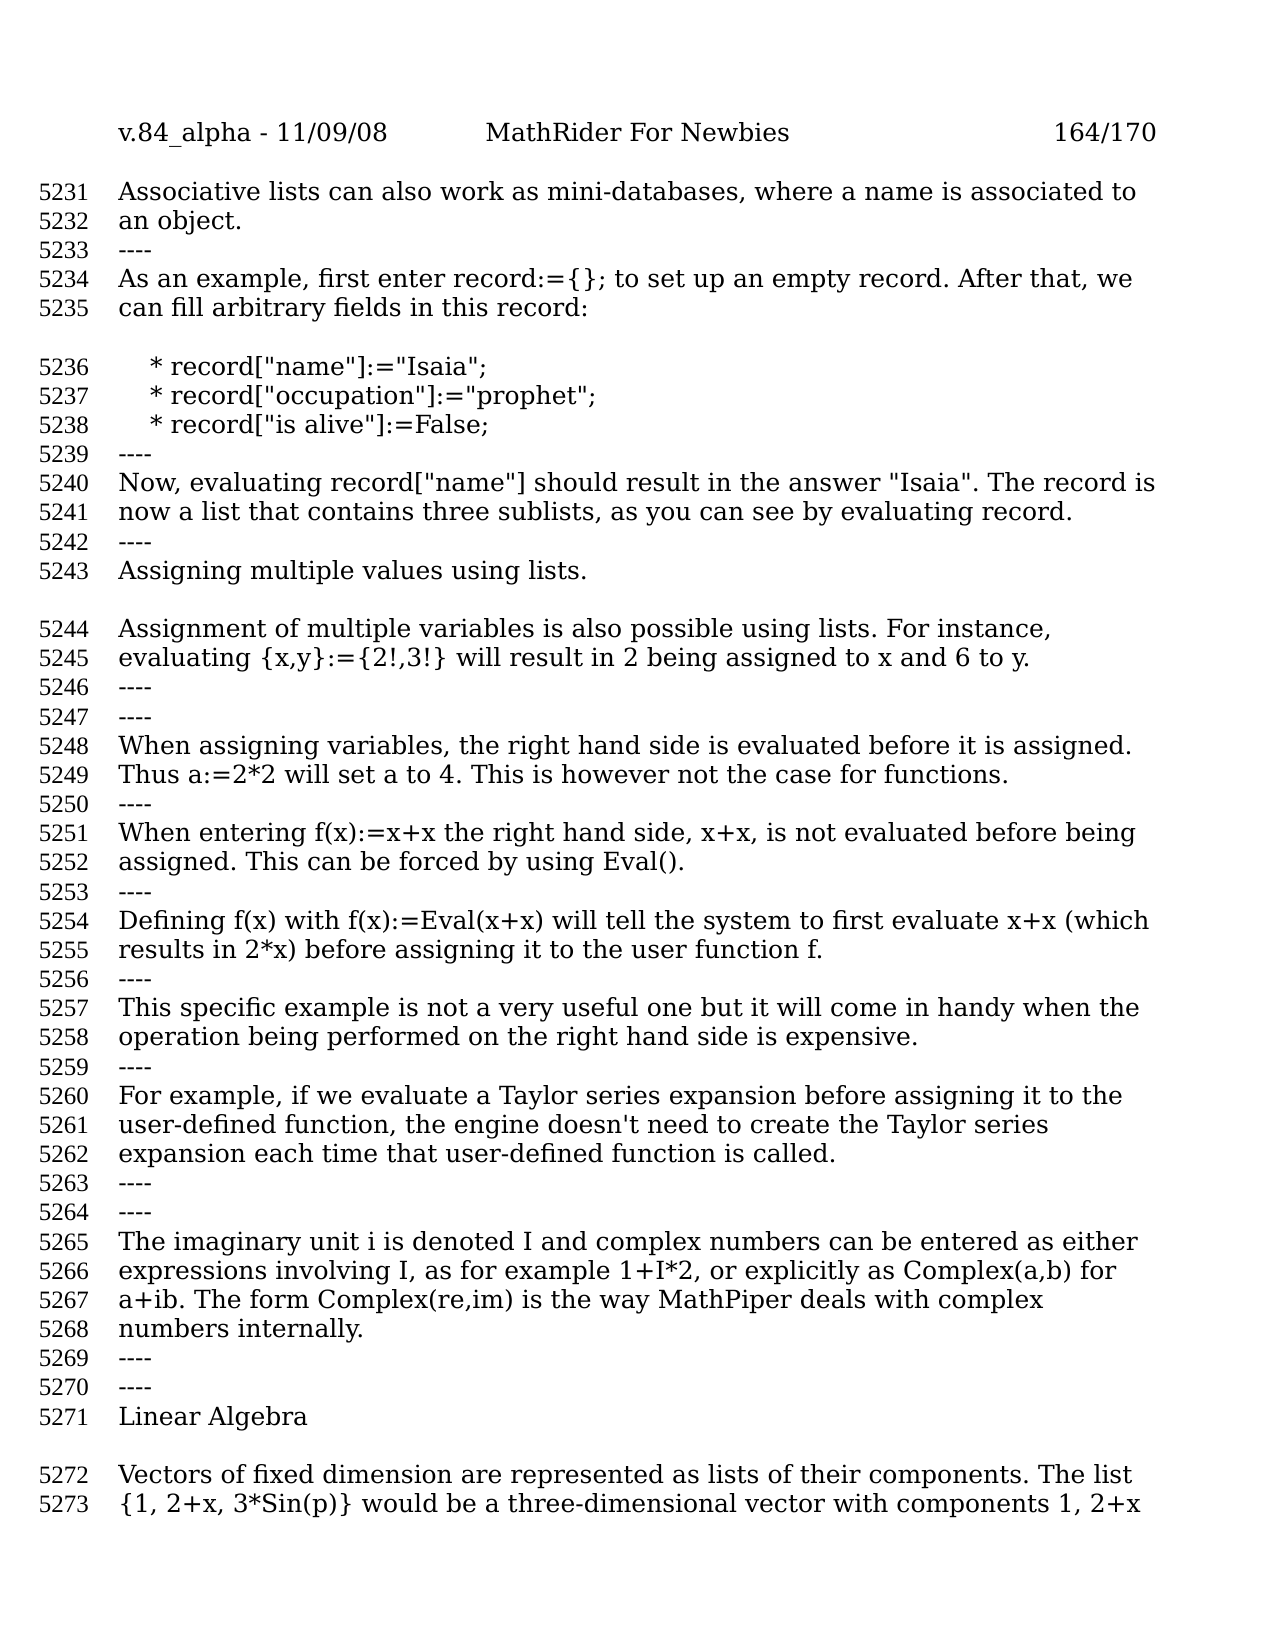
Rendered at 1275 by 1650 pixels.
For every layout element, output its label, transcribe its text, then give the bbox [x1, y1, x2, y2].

text When entering f(x):=x+x the right hand side, x+x, is not evaluated before being assigned. This can be forced by using Eval(). [118, 818, 1157, 877]
text ---- [118, 1198, 1157, 1227]
text For example, if we evaluate a Taylor series expansion before assigning it to the user-defined function, the engine doesn't need to create the Taylor series expansion each time that user-defined function is called. [118, 1081, 1157, 1168]
text * record["name"]:="Isaia"; [118, 352, 1157, 381]
text ---- [118, 702, 1157, 731]
text ---- [118, 789, 1157, 818]
text Defining f(x) with f(x):=Eval(x+x) will tell the system to first evaluate x+x (which results in 2*x) before assigning it to the user function f. [118, 906, 1157, 964]
text When assigning variables, the right hand side is evaluated before it is assigned. Thus a:=2*2 will set a to 4. This is however not the case for functions. [118, 731, 1157, 789]
text ---- [118, 1052, 1157, 1081]
text This specific example is not a very useful one but it will come in handy when the operation being performed on the right hand side is expensive. [118, 993, 1157, 1052]
text ---- [118, 1168, 1157, 1198]
text * record["occupation"]:="prophet"; [118, 381, 1157, 410]
text The imaginary unit i is denoted I and complex numbers can be entered as either expressions involving I, as for example 1+I*2, or explicitly as Complex(a,b) for a+ib. The form Complex(re,im) is the way MathPiper deals with complex numbers internally. [118, 1227, 1157, 1343]
text ---- [118, 673, 1157, 702]
text Now, evaluating record["name"] should result in the answer "Isaia". The record is now a list that contains three sublists, as you can see by evaluating record. [118, 468, 1157, 527]
text ---- [118, 1343, 1157, 1373]
text ---- [118, 527, 1157, 556]
text Assignment of multiple variables is also possible using lists. For instance, evaluating {x,y}:={2!,3!} will result in 2 being assigned to x and 6 to y. [118, 614, 1157, 673]
text Assigning multiple values using lists. [118, 556, 1157, 585]
text ---- [118, 439, 1157, 468]
text ---- [118, 1373, 1157, 1402]
text * record["is alive"]:=False; [118, 410, 1157, 439]
text ---- [118, 964, 1157, 993]
text ---- [118, 877, 1157, 906]
text ---- [118, 235, 1157, 264]
text Associative lists can also work as mini-databases, where a name is associated to an object. [118, 177, 1157, 235]
text As an example, first enter record:={}; to set up an empty record. After that, we can fill arbitrary fields in this record: [118, 264, 1157, 323]
text Linear Algebra [118, 1402, 1157, 1431]
text Vectors of fixed dimension are represented as lists of their components. The list {1, 2+x, 3*Sin(p)} would be a three-dimensional vector with components 1, 2+x [118, 1460, 1157, 1518]
